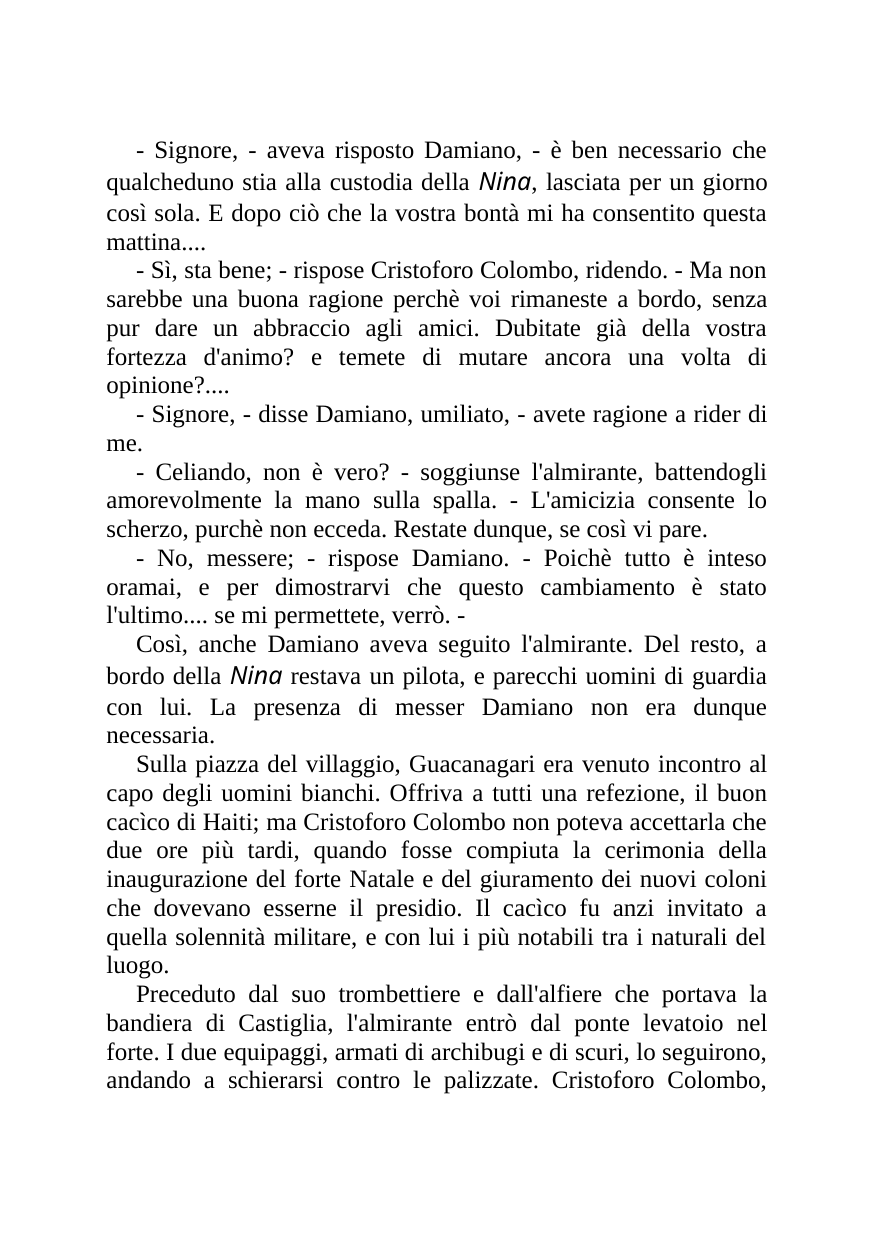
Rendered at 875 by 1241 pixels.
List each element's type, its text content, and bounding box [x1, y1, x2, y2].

text - Signore, - aveva risposto Damiano, - è ben necessario che qualcheduno stia alla custodia della Nina, lasciata per un giorno così sola. E dopo ciò che la vostra bontà mi ha consentito questa mattina.... [106, 135, 768, 255]
text - Celiando, non è vero? - soggiunse l'almirante, battendogli amorevolmente la mano sulla spalla. - L'amicizia consente lo scherzo, purchè non ecceda. Restate dunque, se così vi pare. [106, 457, 768, 543]
text Sulla piazza del villaggio, Guacanagari era venuto incontro al capo degli uomini bianchi. Offriva a tutti una refezione, il buon cacìco di Haiti; ma Cristoforo Colombo non poteva accettarla che due ore più tardi, quando fosse compiuta la cerimonia della inaugurazione del forte Natale e del giuramento dei nuovi coloni che dovevano esserne il presidio. Il cacìco fu anzi invitato a quella solennità militare, e con lui i più notabili tra i naturali del luogo. [106, 749, 768, 979]
text Così, anche Damiano aveva seguito l'almirante. Del resto, a bordo della Nina restava un pilota, e parecchi uomini di guardia con lui. La presenza di messer Damiano non era dunque necessaria. [106, 629, 768, 749]
text - No, messere; - rispose Damiano. - Poichè tutto è inteso oramai, e per dimostrarvi che questo cambiamento è stato l'ultimo.... se mi permettete, verrò. - [106, 543, 768, 629]
text - Sì, sta bene; - rispose Cristoforo Colombo, ridendo. - Ma non sarebbe una buona ragione perchè voi rimaneste a bordo, senza pur dare un abbraccio agli amici. Dubitate già della vostra fortezza d'animo? e temete di mutare ancora una volta di opinione?.... [106, 255, 768, 399]
text Preceduto dal suo trombettiere e dall'alfiere che portava la bandiera di Castiglia, l'almirante entrò dal ponte levatoio nel forte. I due equipaggi, armati di archibugi e di scuri, lo seguirono, andando a schierarsi contro le palizzate. Cristoforo Colombo, [106, 979, 768, 1094]
text - Signore, - disse Damiano, umiliato, - avete ragione a rider di me. [106, 399, 768, 457]
